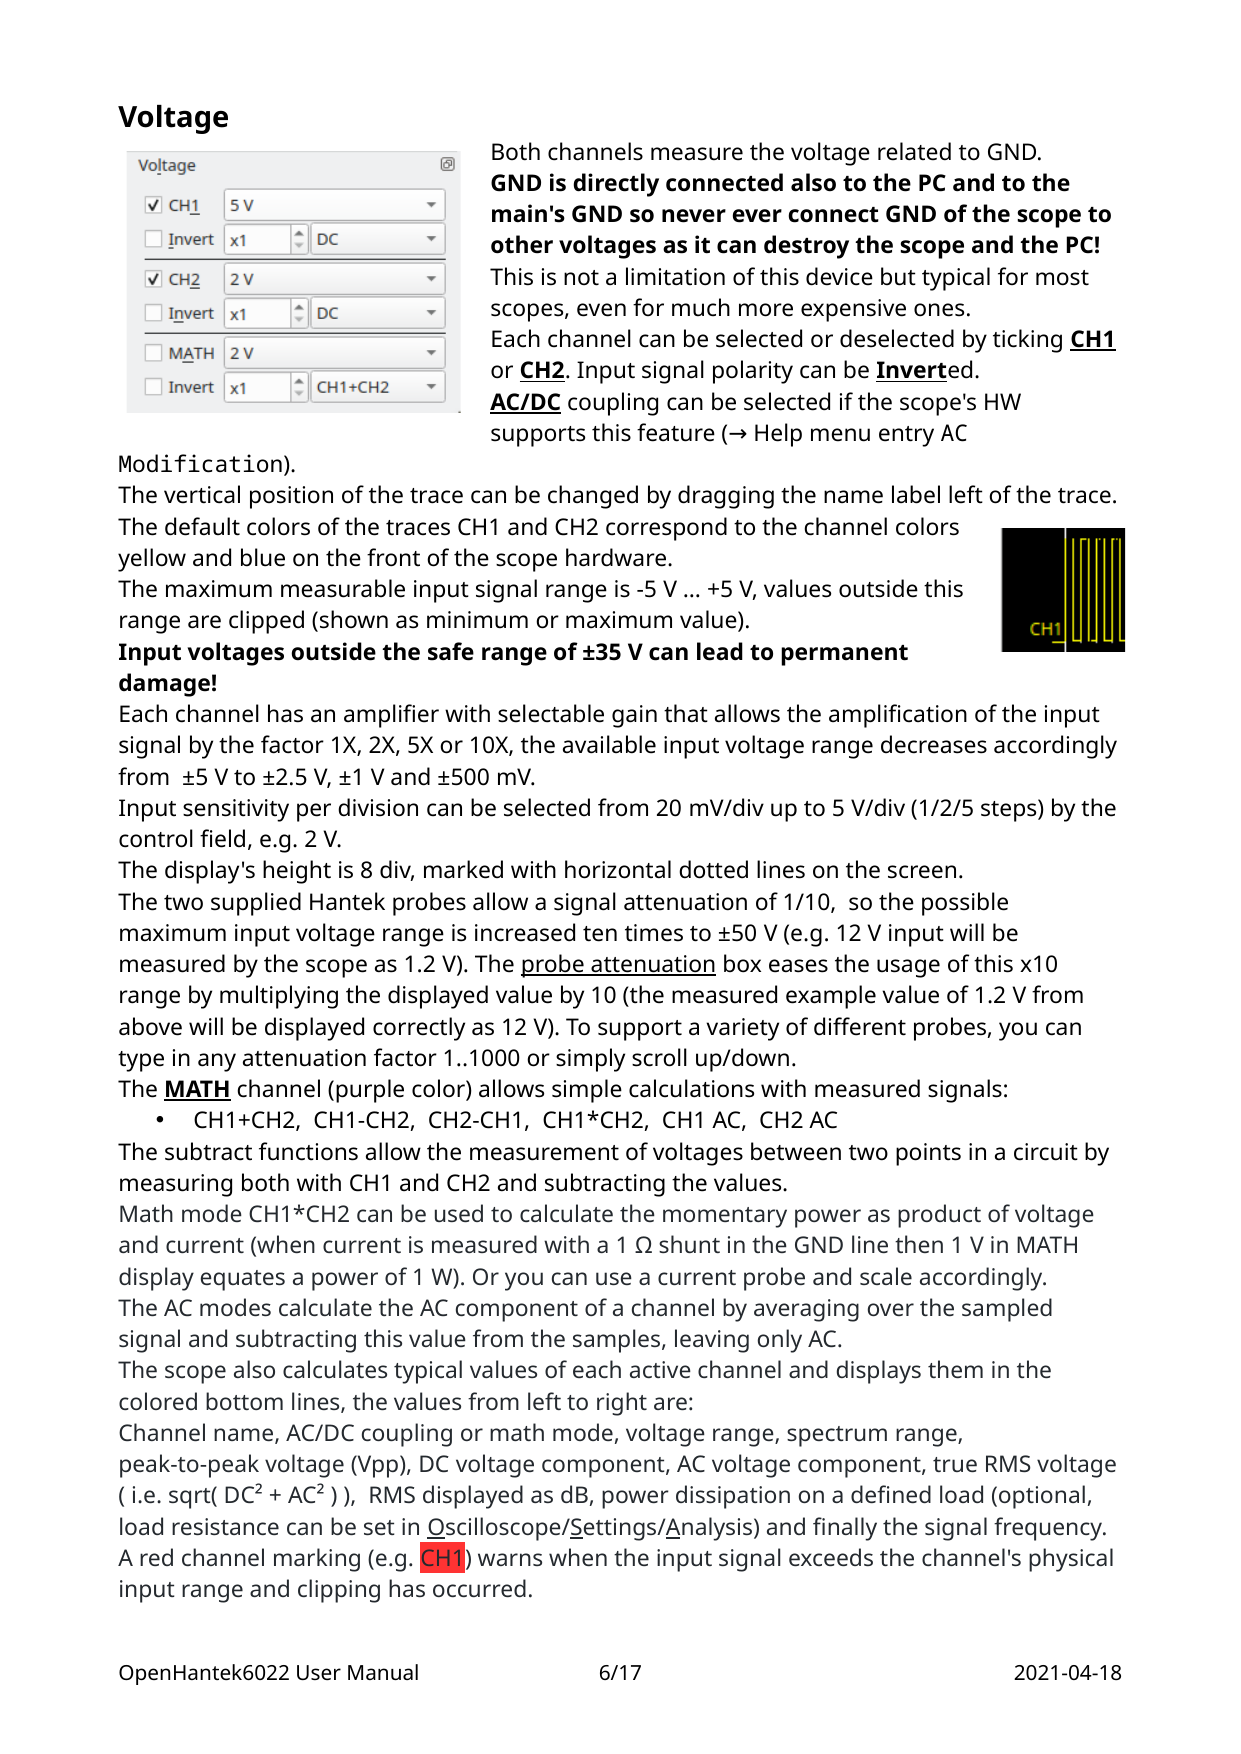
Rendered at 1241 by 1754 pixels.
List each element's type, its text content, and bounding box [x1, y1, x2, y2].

text The maximum measurable input signal range is -5 V … +5 V, values outside this range are clipped (shown as minimum or maximum value). [118, 573, 1122, 636]
subtitle Voltage [118, 96, 1122, 136]
text The display's height is 8 div, marked with horizontal dotted lines on the screen. [118, 854, 1122, 886]
text The AC modes calculate the AC component of a channel by averaging over the sampled signal and subtracting this value from the samples, leaving only AC. [118, 1292, 1122, 1354]
text The scope also calculates typical values of each active channel and displays them in the colored bottom lines, the values from left to right are: [118, 1354, 1122, 1417]
text The subtract functions allow the measurement of voltages between two points in a circuit by measuring both with CH1 and CH2 and subtracting the values. [118, 1136, 1122, 1198]
text GND is directly connected also to the PC and to the main's GND so never ever connect GND of the scope to other voltages as it can destroy the scope and the PC! [461, 167, 1122, 261]
text Channel name, AC/DC coupling or math mode, voltage range, spectrum range, peak-to-peak voltage (Vpp), DC voltage component, AC voltage component, true RMS voltage ( i.e. sqrt( DC² + AC² ) ), RMS displayed as dB, power dissipation on a defined load (optional, load resistance can be set in Oscilloscope/Settings/Analysis) and finally the signal frequency. [118, 1417, 1122, 1542]
text Math mode CH1*CH2 can be used to calculate the momentary power as product of voltage and current (when current is measured with a 1 Ω shunt in the GND line then 1 V in MATH display equates a power of 1 W). Or you can use a current probe and scale accordingly. [118, 1198, 1122, 1292]
text Each channel has an amplifier with selectable gain that allows the amplification of the input signal by the factor 1X, 2X, 5X or 10X, the available input voltage range decreases accordingly from ±5 V to ±2.5 V, ±1 V and ±500 mV. [118, 698, 1122, 792]
text The MATH channel (purple color) allows simple calculations with measured signals: [118, 1073, 1122, 1104]
text Input sensitivity per division can be selected from 20 mV/div up to 5 V/div (1/2/5 steps) by the control field, e.g. 2 V. [118, 792, 1122, 854]
text Each channel can be selected or deselected by ticking CH1 or CH2. Input signal polarity can be Inverted. [461, 323, 1122, 386]
picture [126, 151, 461, 413]
text This is not a limitation of this device but typical for most scopes, even for much more expensive ones. [461, 261, 1122, 323]
text The default colors of the traces CH1 and CH2 correspond to the channel colors yellow and blue on the front of the scope hardware. [118, 511, 1122, 573]
picture [1000, 528, 1024, 633]
text A red channel marking (e.g. CH1) warns when the input signal exceeds the channel's physical input range and clipping has occurred. [118, 1542, 1122, 1604]
list CH1+CH2, CH1-CH2, CH2-CH1, CH1*CH2, CH1 AC, CH2 AC [156, 1104, 1122, 1136]
text Input voltages outside the safe range of ±35 V can lead to permanent damage! [118, 636, 1122, 698]
text Both channels measure the voltage related to GND. [118, 136, 1122, 167]
text The two supplied Hantek probes allow a signal attenuation of 1/10, so the possible maximum input voltage range is increased ten times to ±50 V (e.g. 12 V input will be measured by the scope as 1.2 V). The probe attenuation box eases the usage of this x10 range by multiplying the displayed value by 10 (the measured example value of 1.2 V from above will be displayed correctly as 12 V). To support a variety of different probes, you can type in any attenuation factor 1..1000 or simply scroll up/down. [118, 886, 1122, 1073]
text AC/DC coupling can be selected if the scope's HW supports this feature (→ Help menu entry AC Modification). [118, 386, 1122, 479]
text The vertical position of the trace can be changed by dragging the name label left of the trace. [118, 479, 1122, 511]
